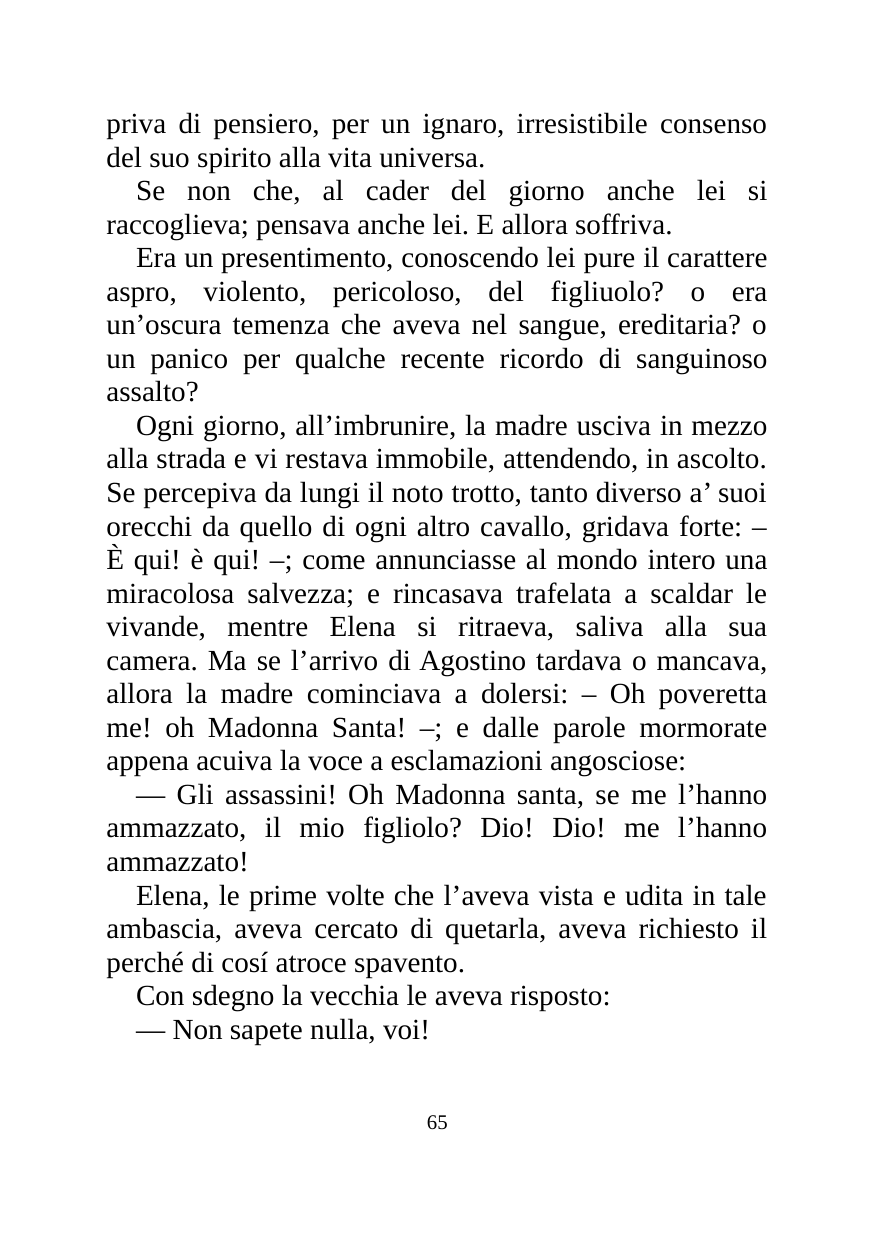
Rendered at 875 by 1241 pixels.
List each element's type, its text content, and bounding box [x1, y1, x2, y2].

text Elena, le prime volte che l’aveva vista e udita in tale ambascia, aveva cercato di quetarla, aveva richiesto il perché di cosí atroce spavento. [106, 878, 768, 978]
text Ogni giorno, all’imbrunire, la madre usciva in mezzo alla strada e vi restava immobile, attendendo, in ascolto. Se percepiva da lungi il noto trotto, tanto diverso a’ suoi orecchi da quello di ogni altro cavallo, gridava forte: – È qui! è qui! –; come annunciasse al mondo intero una miracolosa salvezza; e rincasava trafelata a scaldar le vivande, mentre Elena si ritraeva, saliva alla sua camera. Ma se l’arrivo di Agostino tardava o mancava, allora la madre cominciava a dolersi: – Oh poveretta me! oh Madonna Santa! –; e dalle parole mormorate appena acuiva la voce a esclamazioni angosciose: [106, 408, 768, 777]
text Se non che, al cader del giorno anche lei si raccoglieva; pensava anche lei. E allora soffriva. [106, 173, 768, 240]
text Con sdegno la vecchia le aveva risposto: [106, 978, 768, 1012]
text — Non sapete nulla, voi! [106, 1012, 768, 1045]
text Era un presentimento, conoscendo lei pure il carattere aspro, violento, pericoloso, del figliuolo? o era un’oscura temenza che aveva nel sangue, ereditaria? o un panico per qualche recente ricordo di sanguinoso assalto? [106, 240, 768, 408]
text priva di pensiero, per un ignaro, irresistibile consenso del suo spirito alla vita universa. [106, 106, 768, 173]
text — Gli assassini! Oh Madonna santa, se me l’hanno ammazzato, il mio figliolo? Dio! Dio! me l’hanno ammazzato! [106, 777, 768, 878]
